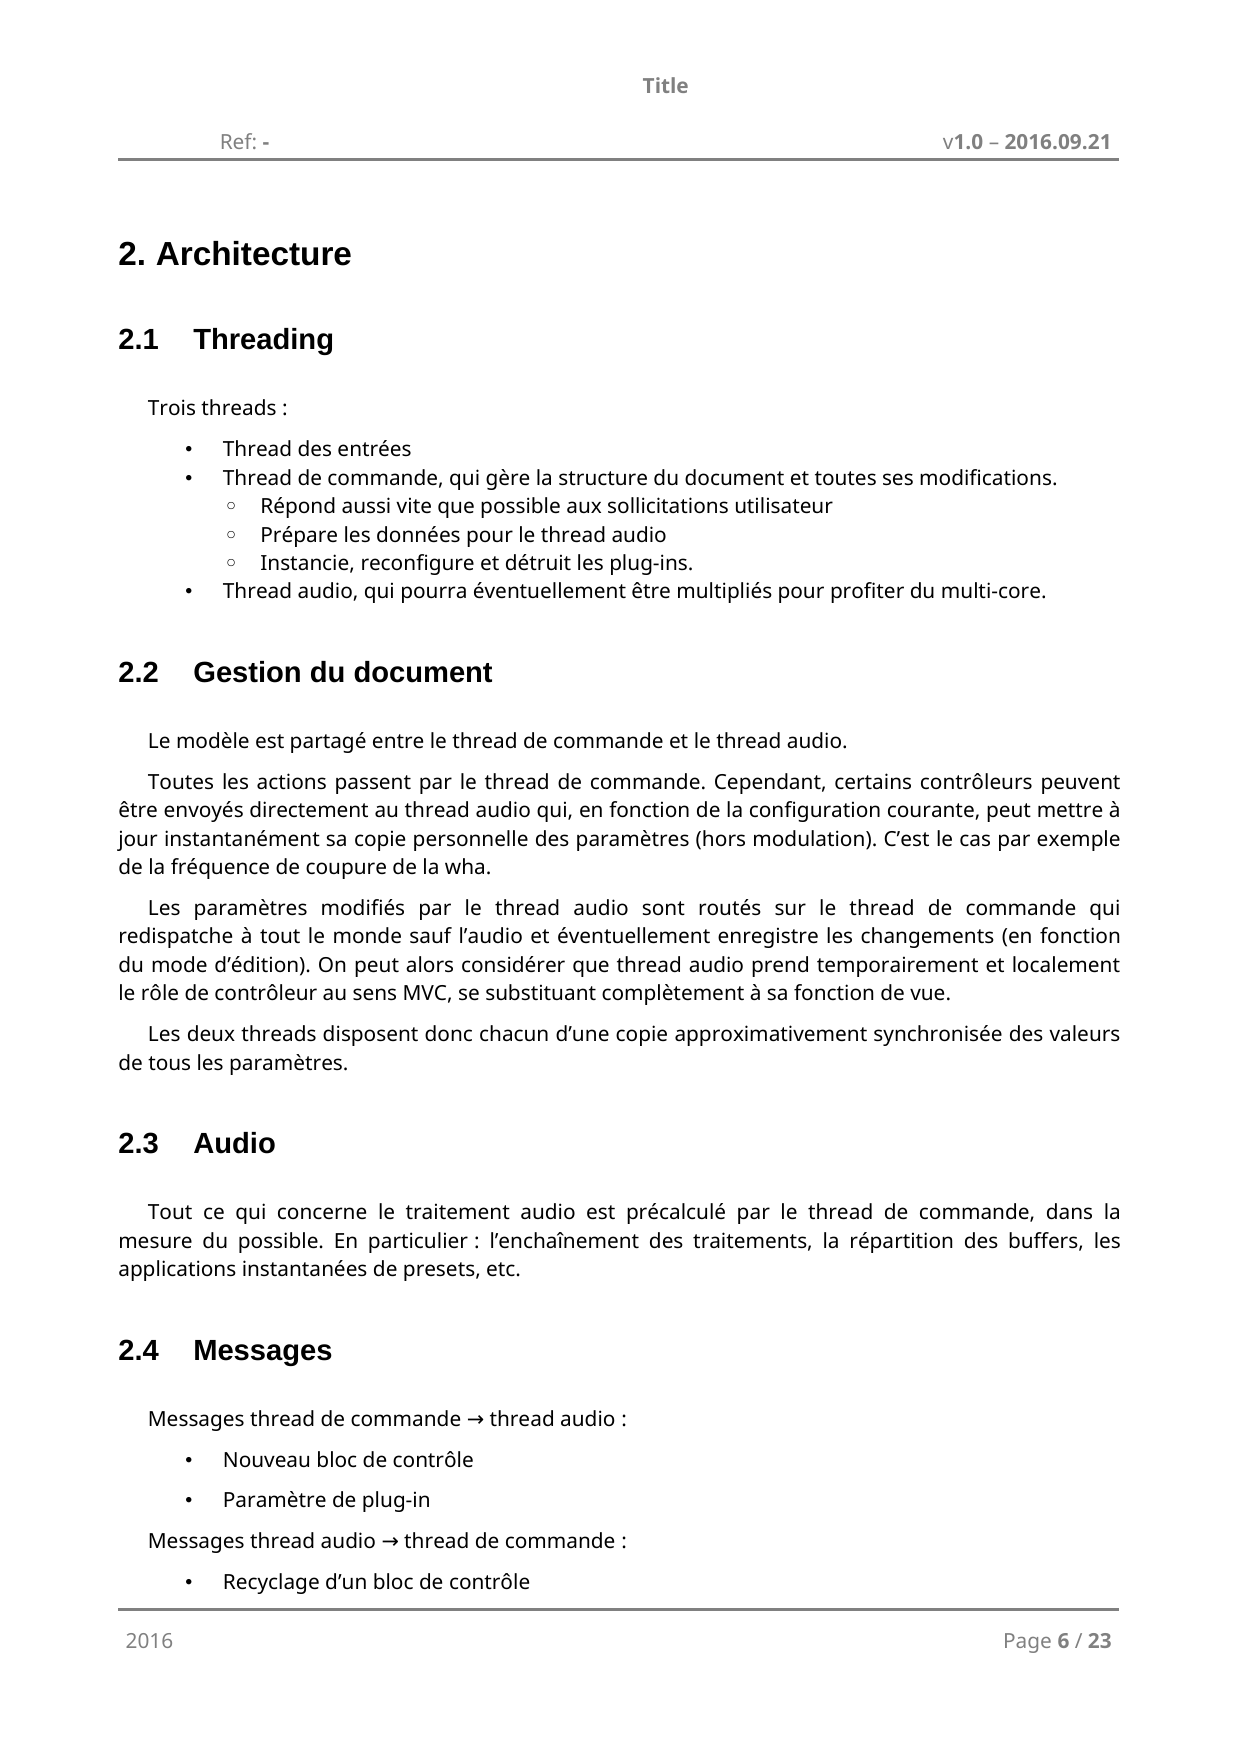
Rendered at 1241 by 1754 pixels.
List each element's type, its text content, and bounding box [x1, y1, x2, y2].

list Nouveau bloc de contrôle [185, 1445, 1122, 1473]
subtitle Gestion du document [118, 655, 1122, 688]
list Prépare les données pour le thread audio [223, 520, 1122, 548]
text Messages thread de commande → thread audio : [118, 1404, 1122, 1432]
text Tout ce qui concerne le traitement audio est précalculé par le thread de commande, dans la mesure du possible. En particulier : l’enchaînement des traitements, la répartition des buffers, les applications instantanées de presets, etc. [118, 1197, 1122, 1283]
list Recyclage d’un bloc de contrôle [185, 1567, 1122, 1596]
subtitle Threading [118, 322, 1122, 356]
list Thread audio, qui pourra éventuellement être multipliés pour profiter du multi-core. [185, 577, 1122, 605]
text Messages thread audio → thread de commande : [118, 1527, 1122, 1555]
list Répond aussi vite que possible aux sollicitations utilisateur [223, 491, 1122, 520]
text Les deux threads disposent donc chacun d’une copie approximativement synchronisée des valeurs de tous les paramètres. [118, 1019, 1122, 1076]
list Thread des entrées [185, 434, 1122, 463]
list Paramètre de plug-in [185, 1486, 1122, 1514]
text Le modèle est partagé entre le thread de commande et le thread audio. [118, 726, 1122, 754]
subtitle Architecture [118, 234, 1122, 272]
subtitle Messages [118, 1333, 1122, 1366]
list Instancie, reconfigure et détruit les plug-ins. [223, 548, 1122, 577]
list Thread de commande, qui gère la structure du document et toutes ses modifications. [185, 463, 1122, 491]
subtitle Audio [118, 1126, 1122, 1160]
text Trois threads : [118, 393, 1122, 422]
text Les paramètres modifiés par le thread audio sont routés sur le thread de commande qui redispatche à tout le monde sauf l’audio et éventuellement enregistre les changements (en fonction du mode d’édition). On peut alors considérer que thread audio prend temporairement et localement le rôle de contrôleur au sens MVC, se substituant complètement à sa fonction de vue. [118, 893, 1122, 1007]
text Toutes les actions passent par le thread de commande. Cependant, certains contrôleurs peuvent être envoyés directement au thread audio qui, en fonction de la configuration courante, peut mettre à jour instantanément sa copie personnelle des paramètres (hors modulation). C’est le cas par exemple de la fréquence de coupure de la wha. [118, 767, 1122, 881]
